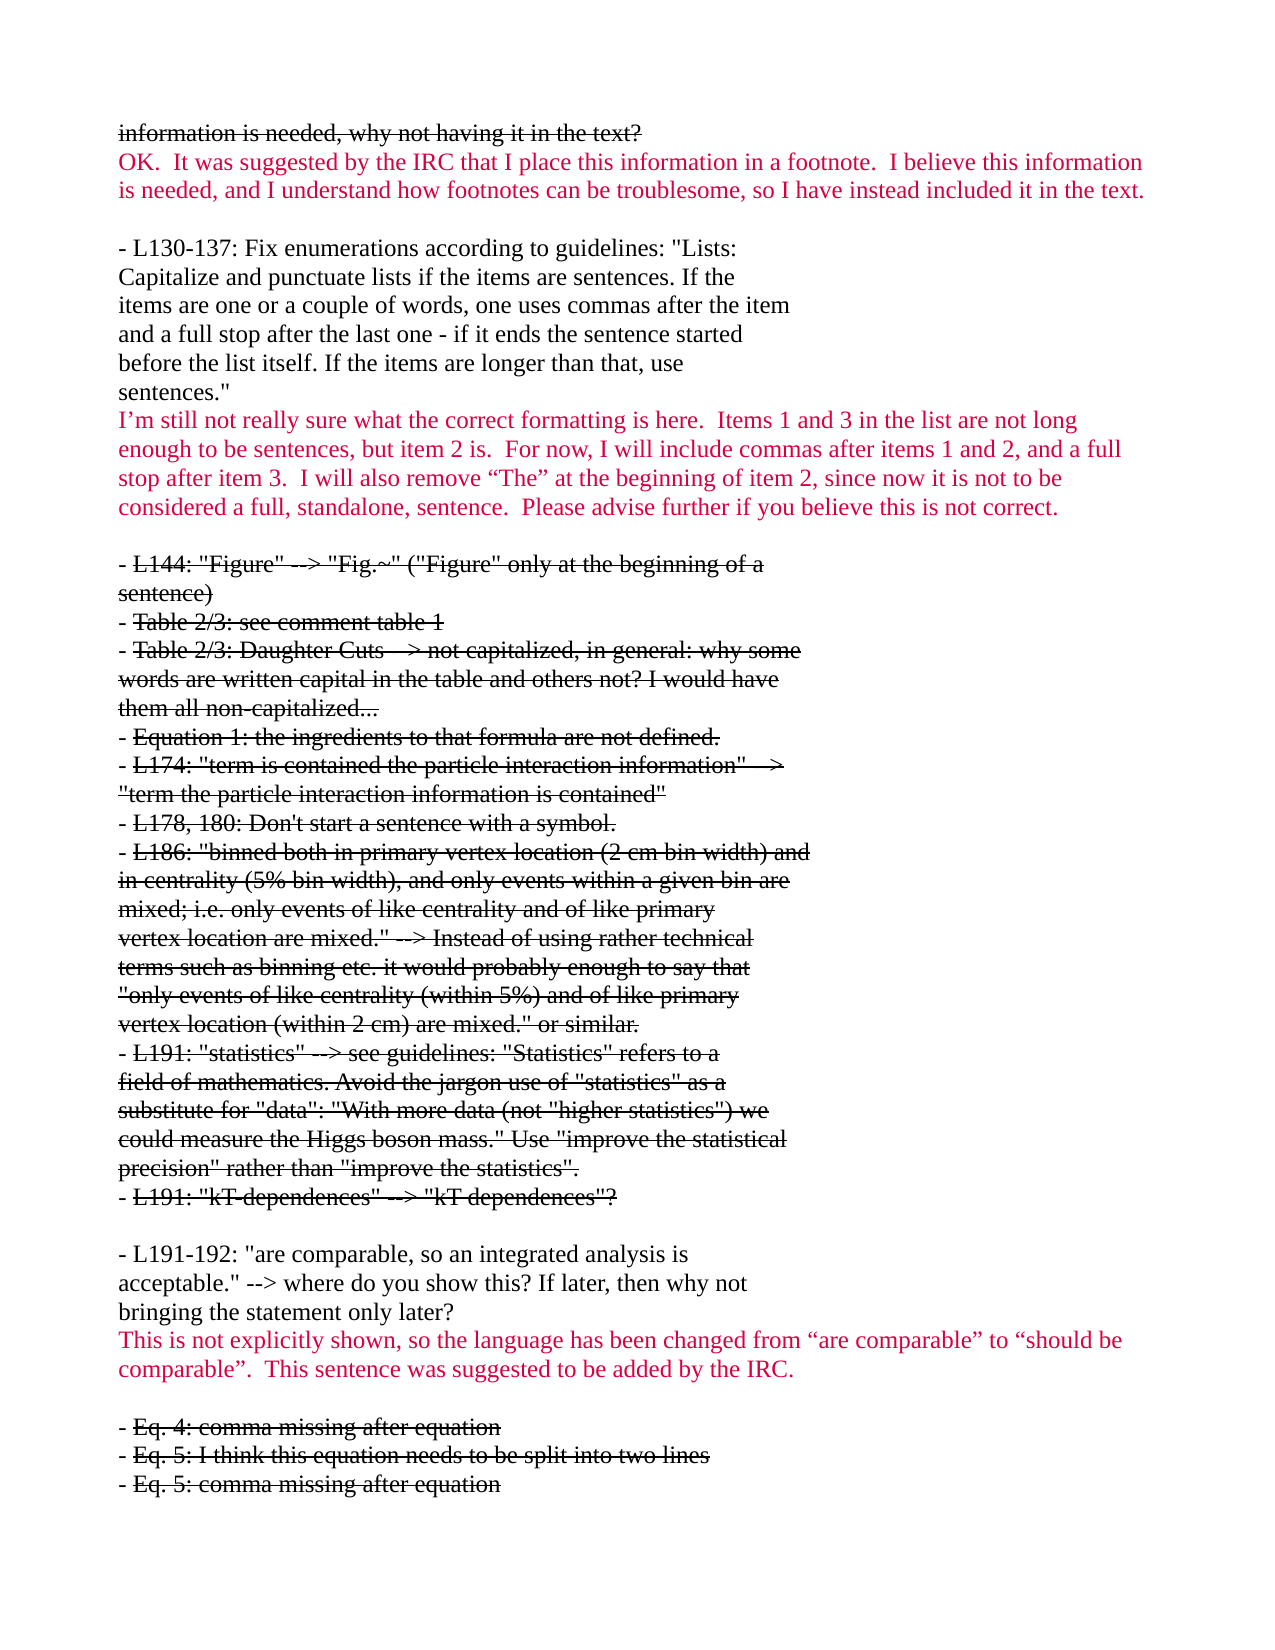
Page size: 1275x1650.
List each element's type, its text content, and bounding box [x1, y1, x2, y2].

text - L186: "binned both in primary vertex location (2 cm bin width) and [118, 837, 1157, 866]
text "only events of like centrality (within 5%) and of like primary [118, 981, 1157, 1009]
text - Eq. 5: I think this equation needs to be split into two lines [118, 1441, 1157, 1469]
text information is needed, why not having it in the text? [118, 118, 1157, 147]
text - L191-192: "are comparable, so an integrated analysis is [118, 1239, 1157, 1268]
text and a full stop after the last one - if it ends the sentence started [118, 319, 1157, 348]
text vertex location are mixed." --> Instead of using rather technical [118, 923, 1157, 952]
text terms such as binning etc. it would probably enough to say that [118, 952, 1157, 981]
text field of mathematics. Avoid the jargon use of "statistics" as a [118, 1067, 1157, 1096]
text This is not explicitly shown, so the language has been changed from “are comparable” to “should be comparable”. This sentence was suggested to be added by the IRC. [118, 1326, 1157, 1383]
text - L178, 180: Don't start a sentence with a symbol. [118, 808, 1157, 837]
text Capitalize and punctuate lists if the items are sentences. If the [118, 262, 1157, 291]
text before the list itself. If the items are longer than that, use [118, 348, 1157, 377]
text items are one or a couple of words, one uses commas after the item [118, 291, 1157, 319]
text - L174: "term is contained the particle interaction information" --> [118, 751, 1157, 779]
text - Table 2/3: see comment table 1 [118, 607, 1157, 636]
text - L144: "Figure" --> "Fig.~" ("Figure" only at the beginning of a [118, 549, 1157, 578]
text precision" rather than "improve the statistics". [118, 1153, 1157, 1182]
text substitute for "data": "With more data (not "higher statistics") we [118, 1096, 1157, 1124]
text - L130-137: Fix enumerations according to guidelines: "Lists: [118, 233, 1157, 262]
text words are written capital in the table and others not? I would have [118, 664, 1157, 693]
text mixed; i.e. only events of like centrality and of like primary [118, 894, 1157, 923]
text acceptable." --> where do you show this? If later, then why not [118, 1268, 1157, 1297]
text - Eq. 5: comma missing after equation [118, 1469, 1157, 1498]
text bringing the statement only later? [118, 1297, 1157, 1326]
text I’m still not really sure what the correct formatting is here. Items 1 and 3 in the list are not long enough to be sentences, but item 2 is. For now, I will include commas after items 1 and 2, and a full stop after item 3. I will also remove “The” at the beginning of item 2, since now it is not to be considered a full, standalone, sentence. Please advise further if you believe this is not correct. [118, 406, 1157, 521]
text - Eq. 4: comma missing after equation [118, 1412, 1157, 1441]
text vertex location (within 2 cm) are mixed." or similar. [118, 1009, 1157, 1038]
text could measure the Higgs boson mass." Use "improve the statistical [118, 1124, 1157, 1153]
text - L191: "statistics" --> see guidelines: "Statistics" refers to a [118, 1038, 1157, 1067]
text - Equation 1: the ingredients to that formula are not defined. [118, 722, 1157, 751]
text sentences." [118, 377, 1157, 406]
text "term the particle interaction information is contained" [118, 779, 1157, 808]
text OK. It was suggested by the IRC that I place this information in a footnote. I believe this information is needed, and I understand how footnotes can be troublesome, so I have instead included it in the text. [118, 147, 1157, 204]
text them all non-capitalized... [118, 693, 1157, 722]
text - L191: "kT-dependences" --> "kT dependences"? [118, 1182, 1157, 1211]
text sentence) [118, 578, 1157, 607]
text in centrality (5% bin width), and only events within a given bin are [118, 866, 1157, 894]
text - Table 2/3: Daughter Cuts --> not capitalized, in general: why some [118, 636, 1157, 664]
